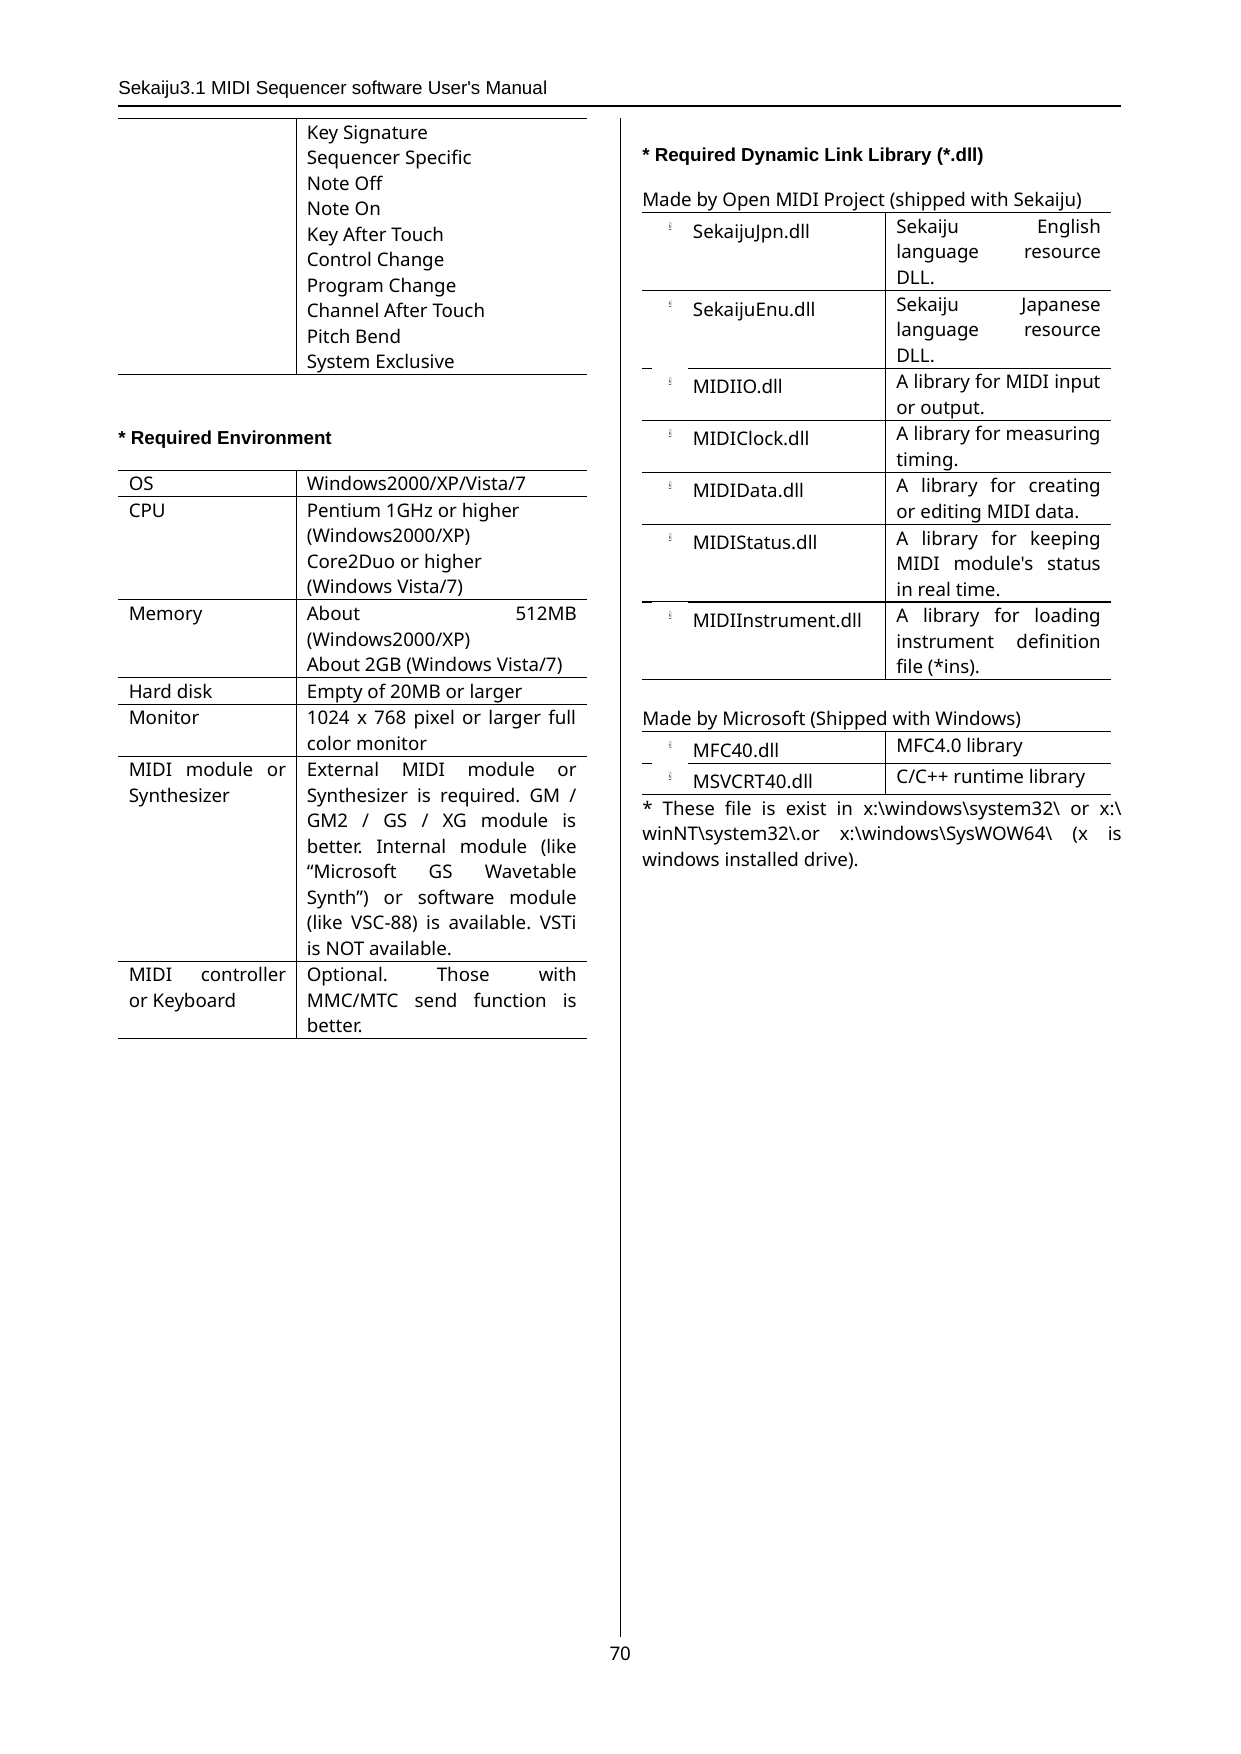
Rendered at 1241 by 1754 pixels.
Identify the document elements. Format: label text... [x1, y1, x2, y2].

table_cell Sekaiju Japanese language resource DLL. [886, 291, 1111, 367]
table_cell Optional. Those with MMC/MTC send function is better. [297, 962, 587, 1038]
table_cell MIDIClock.dll [642, 421, 885, 472]
table_header SekaijuJpn.dll [642, 213, 885, 290]
table_cell [118, 119, 296, 374]
table_cell About 512MB (Windows2000/XP) About 2GB (Windows Vista/7) [297, 600, 587, 677]
table_cell Empty of 20MB or larger [297, 678, 587, 703]
table_cell MIDIData.dll [642, 473, 885, 524]
table_cell Memory [118, 600, 296, 677]
table_header Sekaiju English language resource DLL. [886, 213, 1111, 290]
table_header Windows2000/XP/Vista/7 [297, 471, 587, 496]
table_cell Monitor [118, 705, 296, 756]
table_cell MSVCRT40.dll [642, 764, 885, 794]
table_header MFC4.0 library [886, 732, 1111, 762]
table_cell Pentium 1GHz or higher (Windows2000/XP) Core2Duo or higher (Windows Vista/7) [297, 497, 587, 599]
table_cell MIDIStatus.dll [642, 525, 885, 601]
table_cell MIDI module or Synthesizer [118, 757, 296, 961]
table_cell A library for MIDI input or output. [886, 369, 1111, 419]
table_cell A library for creating or editing MIDI data. [886, 473, 1111, 524]
text * These file is exist in x:\windows\system32\ or x:\winNT\system32\.or x:\windows\SysWOW64\ (x is windows installed drive). [642, 795, 1122, 872]
table_header OS [118, 471, 296, 496]
text Made by Microsoft (Shipped with Windows) [642, 706, 1122, 731]
table_cell Hard disk [118, 678, 296, 703]
table_cell 1024 x 768 pixel or larger full color monitor [297, 705, 587, 756]
table_cell A library for measuring timing. [886, 421, 1111, 472]
table_header MFC40.dll [642, 732, 885, 762]
table_cell C/C++ runtime library [886, 764, 1111, 794]
table_cell External MIDI module or Synthesizer is required. GM / GM2 / GS / XG module is better. Internal module (like “Microsoft GS Wavetable Synth”) or software module (like VSC-88) is available. VSTi is NOT available. [297, 757, 587, 961]
table_cell CPU [118, 497, 296, 599]
table_cell Key Signature Sequencer Specific Note Off Note On Key After Touch Control Change Program Change Channel After Touch Pitch Bend System Exclusive [297, 119, 587, 374]
table_cell SekaijuEnu.dll [642, 291, 885, 367]
text Made by Open MIDI Project (shipped with Sekaiju) [642, 187, 1122, 212]
table_cell MIDIInstrument.dll [642, 603, 885, 679]
text * Required Dynamic Link Library (*.dll) [642, 144, 1122, 165]
text * Required Environment [118, 426, 598, 448]
table_cell A library for loading instrument definition file (*ins). [886, 603, 1111, 679]
table_cell MIDIIO.dll [642, 369, 885, 419]
table_cell A library for keeping MIDI module's status in real time. [886, 525, 1111, 601]
table_cell MIDI controller or Keyboard [118, 962, 296, 1038]
